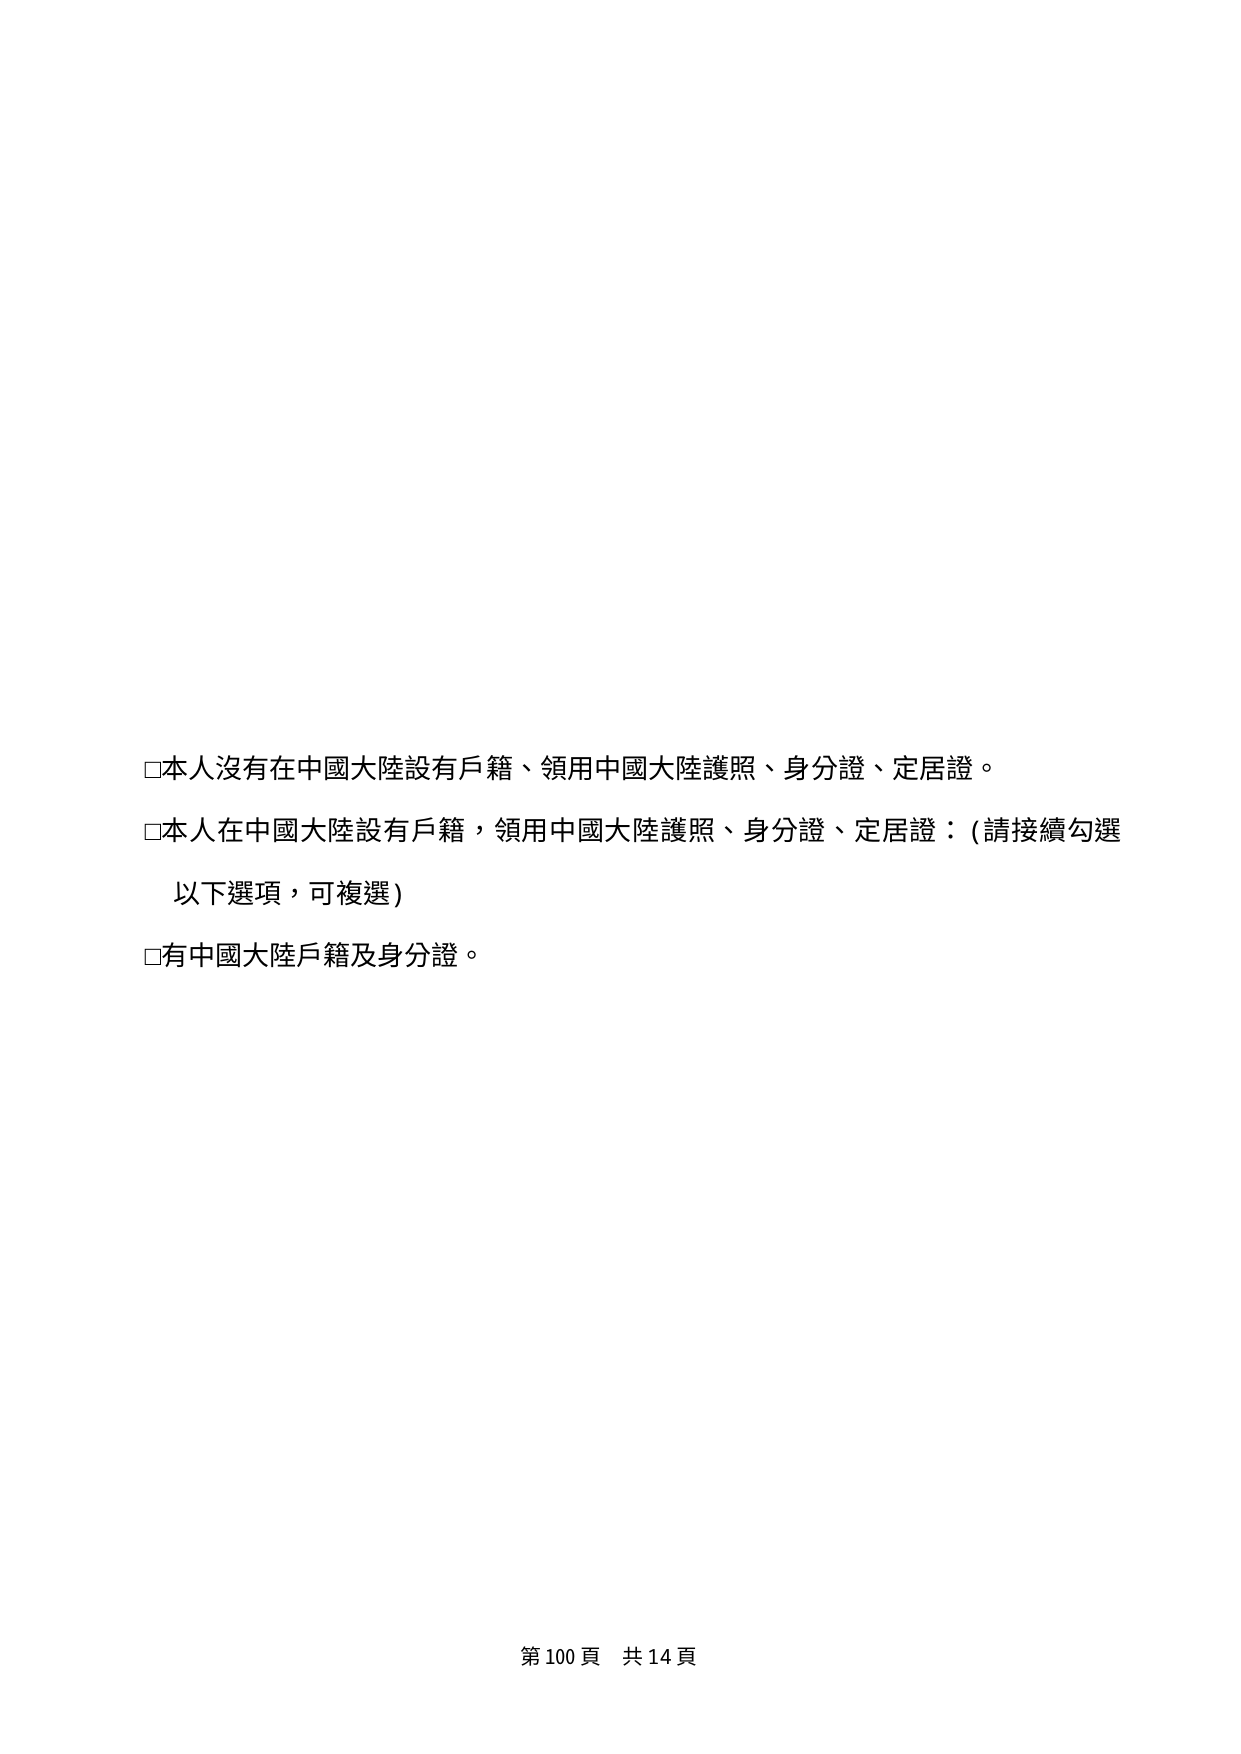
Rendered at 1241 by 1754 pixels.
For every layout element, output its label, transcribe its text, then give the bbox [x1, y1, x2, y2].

text □有中國大陸戶籍及身分證。 [144, 912, 1122, 975]
text □本人在中國大陸設有戶籍，領用中國大陸護照、身分證、定居證：(請接續勾選以下選項，可複選) [144, 787, 1122, 912]
text □本人沒有在中國大陸設有戶籍、領用中國大陸護照、身分證、定居證。 [144, 725, 1122, 787]
